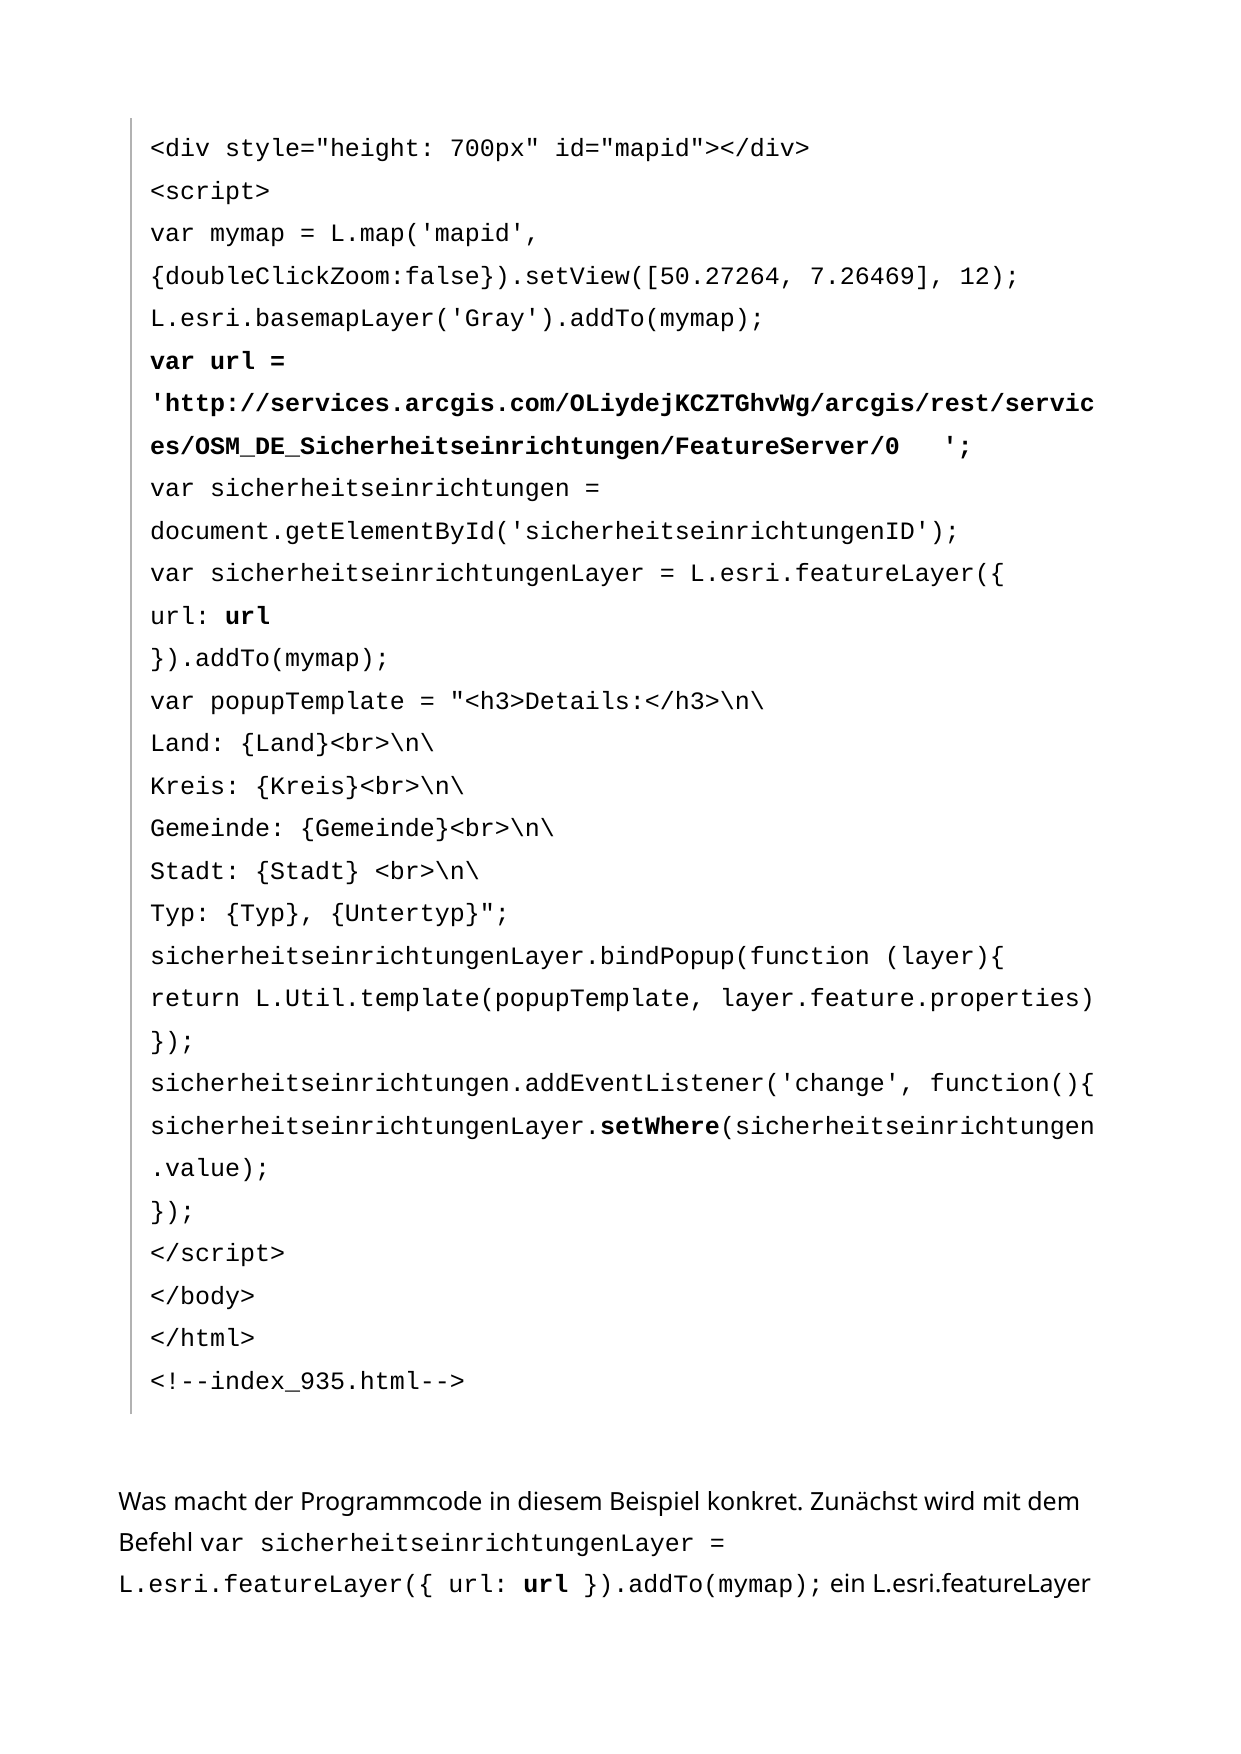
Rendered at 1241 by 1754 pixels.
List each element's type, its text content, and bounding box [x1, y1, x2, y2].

text sicherheitseinrichtungenLayer.setWhere(sicherheitseinrichtungen.value); [132, 1096, 1122, 1181]
text <script> [132, 161, 1122, 203]
text }).addTo(mymap); [132, 628, 1122, 671]
text }); [132, 1181, 1122, 1223]
text var url = 'http://services.arcgis.com/OLiydejKCZTGhvWg/arcgis/rest/services/OSM_DE_Sicherheitseinrichtungen/FeatureServer/0 '; [132, 331, 1122, 458]
text Land: {Land}<br>\n\ [132, 713, 1122, 756]
text <!--index_935.html--> [132, 1351, 1122, 1414]
text L.esri.basemapLayer('Gray').addTo(mymap); [132, 288, 1122, 331]
text sicherheitseinrichtungen.addEventListener('change', function(){ [132, 1053, 1122, 1096]
text Gemeinde: {Gemeinde}<br>\n\ [132, 798, 1122, 841]
text </script> [132, 1223, 1122, 1266]
text sicherheitseinrichtungenLayer.bindPopup(function (layer){ [132, 926, 1122, 968]
text var popupTemplate = "<h3>Details:</h3>\n\ [132, 671, 1122, 713]
text </html> [132, 1308, 1122, 1351]
text var sicherheitseinrichtungen = document.getElementById('sicherheitseinrichtungenID'); [132, 458, 1122, 543]
text var sicherheitseinrichtungenLayer = L.esri.featureLayer({ [132, 543, 1122, 586]
text Was macht der Programmcode in diesem Beispiel konkret. Zunächst wird mit dem Befehl var sicherheitseinrichtungenLayer = L.esri.featureLayer({ url: url }).addTo(mymap); ein L.esri.featureLayer [118, 1484, 1122, 1600]
text return L.Util.template(popupTemplate, layer.feature.properties) [132, 968, 1122, 1011]
text Typ: {Typ}, {Untertyp}"; [132, 883, 1122, 926]
text </body> [132, 1266, 1122, 1308]
text url: url [132, 586, 1122, 628]
text Stadt: {Stadt} <br>\n\ [132, 841, 1122, 883]
text var mymap = L.map('mapid', {doubleClickZoom:false}).setView([50.27264, 7.26469], 12); [132, 203, 1122, 288]
text }); [132, 1011, 1122, 1053]
text Kreis: {Kreis}<br>\n\ [132, 756, 1122, 798]
text <div style="height: 700px" id="mapid"></div> [132, 118, 1122, 161]
